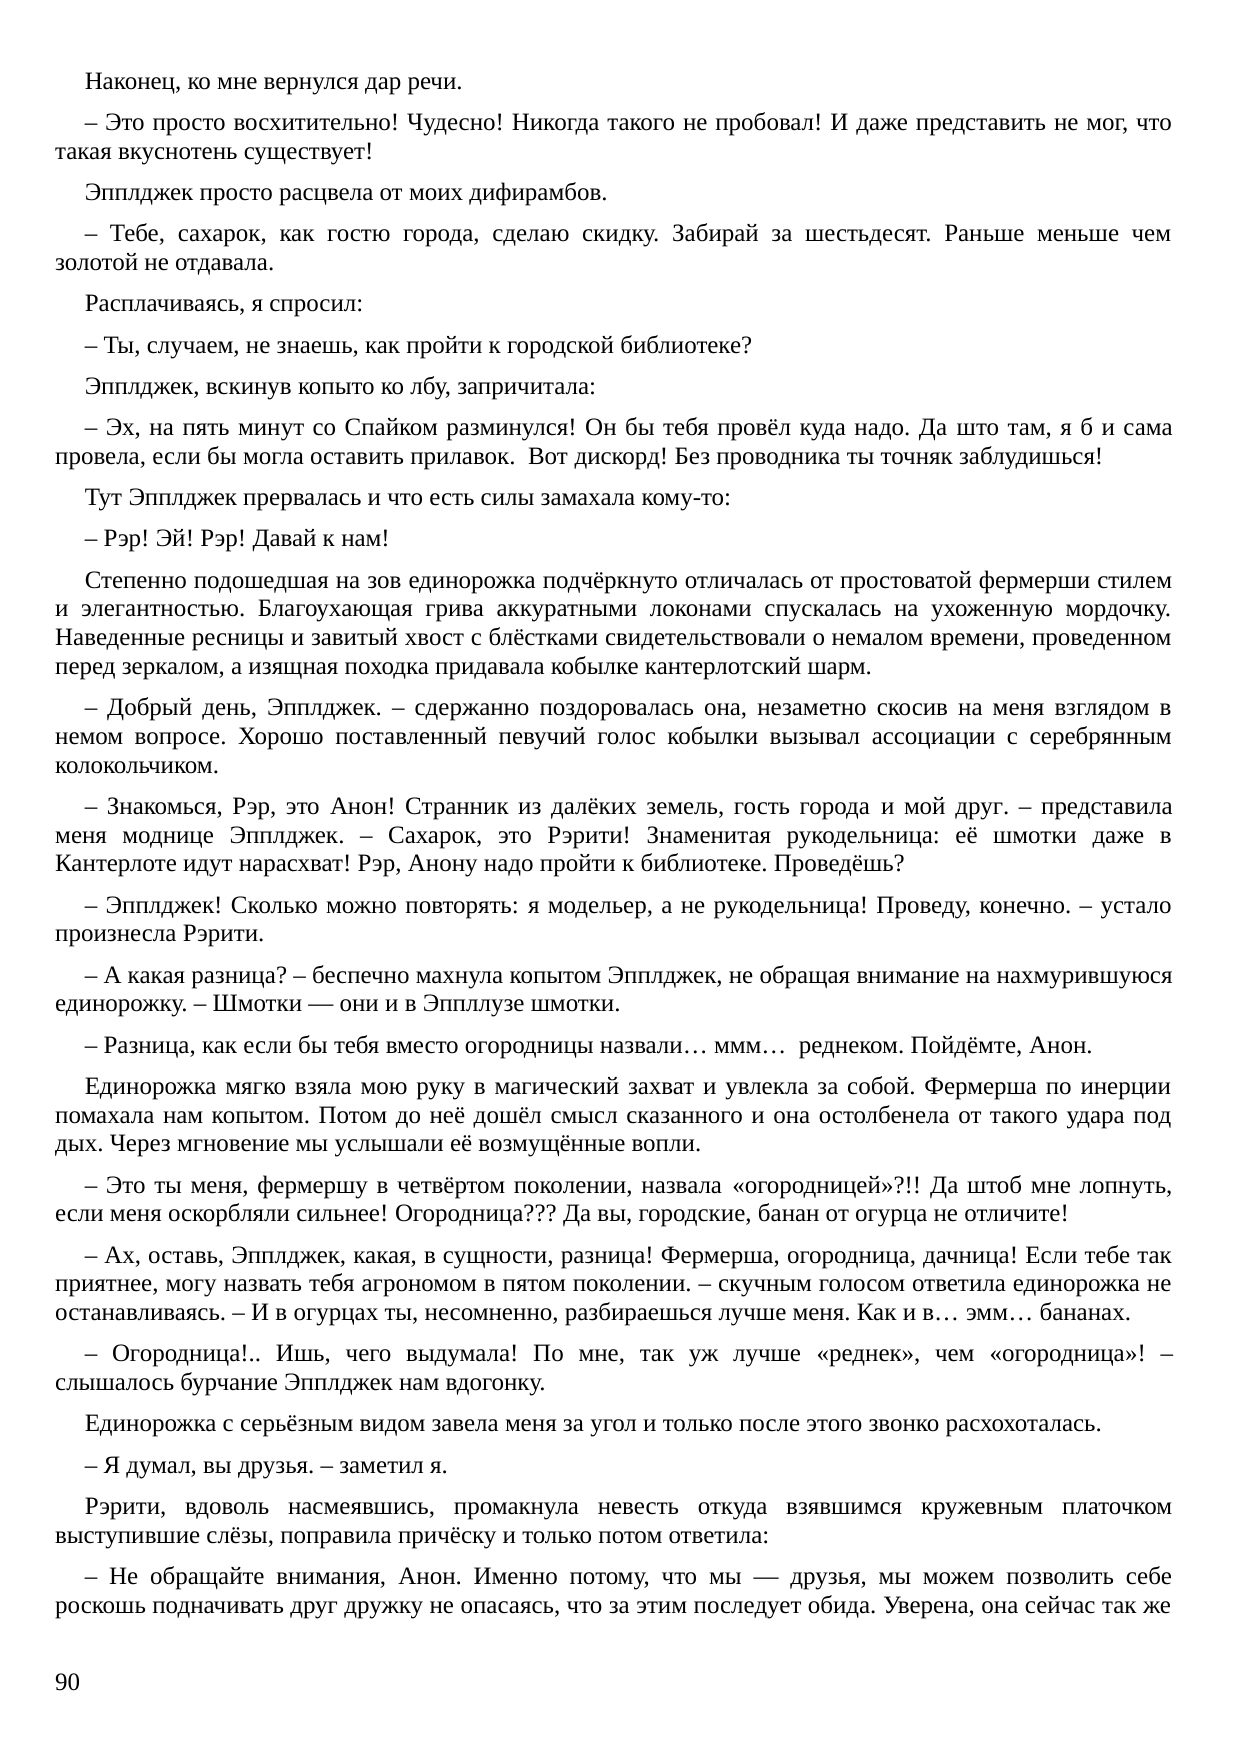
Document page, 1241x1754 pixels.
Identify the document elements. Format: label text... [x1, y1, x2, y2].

text – Огородница!.. Ишь, чего выдумала! По мне, так уж лучше «реднек», чем «огородница»! – слышалось бурчание Эпплджек нам вдогонку. [55, 1338, 1173, 1396]
text – Рэр! Эй! Рэр! Давай к нам! [55, 523, 1173, 552]
text – Ах, оставь, Эпплджек, какая, в сущности, разница! Фермерша, огородница, дачница! Если тебе так приятнее, могу назвать тебя агрономом в пятом поколении. – скучным голосом ответила единорожка не останавливаясь. – И в огурцах ты, несомненно, разбираешься лучше меня. Как и в… эмм… бананах. [55, 1240, 1173, 1326]
text – Ты, случаем, не знаешь, как пройти к городской библиотеке? [55, 330, 1173, 358]
text – Это ты меня, фермершу в четвёртом поколении, назвала «огородницей»?!! Да штоб мне лопнуть, если меня оскорбляли сильнее! Огородница??? Да вы, городские, банан от огурца не отличите! [55, 1170, 1173, 1227]
text Единорожка мягко взяла мою руку в магический захват и увлекла за собой. Фермерша по инерции помахала нам копытом. Потом до неё дошёл смысл сказанного и она остолбенела от такого удара под дых. Через мгновение мы услышали её возмущённые вопли. [55, 1071, 1173, 1157]
text – А какая разница? – беспечно махнула копытом Эпплджек, не обращая внимание на нахмурившуюся единорожку. – Шмотки — они и в Эппллузе шмотки. [55, 960, 1173, 1017]
text – Тебе, сахарок, как гостю города, сделаю скидку. Забирай за шестьдесят. Раньше меньше чем золотой не отдавала. [55, 218, 1173, 276]
text Тут Эпплджек прервалась и что есть силы замахала кому-то: [55, 482, 1173, 511]
text Эпплджек, вскинув копыто ко лбу, запричитала: [55, 371, 1173, 400]
text Рэрити, вдоволь насмеявшись, промакнула невесть откуда взявшимся кружевным платочком выступившие слёзы, поправила причёску и только потом ответила: [55, 1491, 1173, 1548]
text – Это просто восхитительно! Чудесно! Никогда такого не пробовал! И даже представить не мог, что такая вкуснотень существует! [55, 107, 1173, 165]
text – Разница, как если бы тебя вместо огородницы назвали… ммм… реднеком. Пойдёмте, Анон. [55, 1030, 1173, 1058]
text Наконец, ко мне вернулся дар речи. [55, 66, 1173, 95]
text – Эпплджек! Сколько можно повторять: я модельер, а не рукодельница! Проведу, конечно. – устало произнесла Рэрити. [55, 890, 1173, 947]
text Единорожка с серьёзным видом завела меня за угол и только после этого звонко расхохоталась. [55, 1408, 1173, 1437]
text Расплачиваясь, я спросил: [55, 288, 1173, 317]
text – Знакомься, Рэр, это Анон! Странник из далёких земель, гость города и мой друг. – представила меня моднице Эпплджек. – Сахарок, это Рэрити! Знаменитая рукодельница: её шмотки даже в Кантерлоте идут нарасхват! Рэр, Анону надо пройти к библиотеке. Проведёшь? [55, 791, 1173, 877]
text Эпплджек просто расцвела от моих дифирамбов. [55, 177, 1173, 206]
text – Добрый день, Эпплджек. – сдержанно поздоровалась она, незаметно скосив на меня взглядом в немом вопросе. Хорошо поставленный певучий голос кобылки вызывал ассоциации с серебрянным колокольчиком. [55, 692, 1173, 778]
text – Я думал, вы друзья. – заметил я. [55, 1450, 1173, 1478]
text – Не обращайте внимания, Анон. Именно потому, что мы — друзья, мы можем позволить себе роскошь подначивать друг дружку не опасаясь, что за этим последует обида. Уверена, она сейчас так же [55, 1561, 1173, 1618]
text Степенно подошедшая на зов единорожка подчёркнуто отличалась от простоватой фермерши стилем и элегантностью. Благоухающая грива аккуратными локонами спускалась на ухоженную мордочку. Наведенные ресницы и завитый хвост с блёстками свидетельствовали о немалом времени, проведенном перед зеркалом, а изящная походка придавала кобылке кантерлотский шарм. [55, 565, 1173, 680]
text – Эх, на пять минут со Спайком разминулся! Он бы тебя провёл куда надо. Да што там, я б и сама провела, если бы могла оставить прилавок. Вот дискорд! Без проводника ты точняк заблудишься! [55, 412, 1173, 470]
